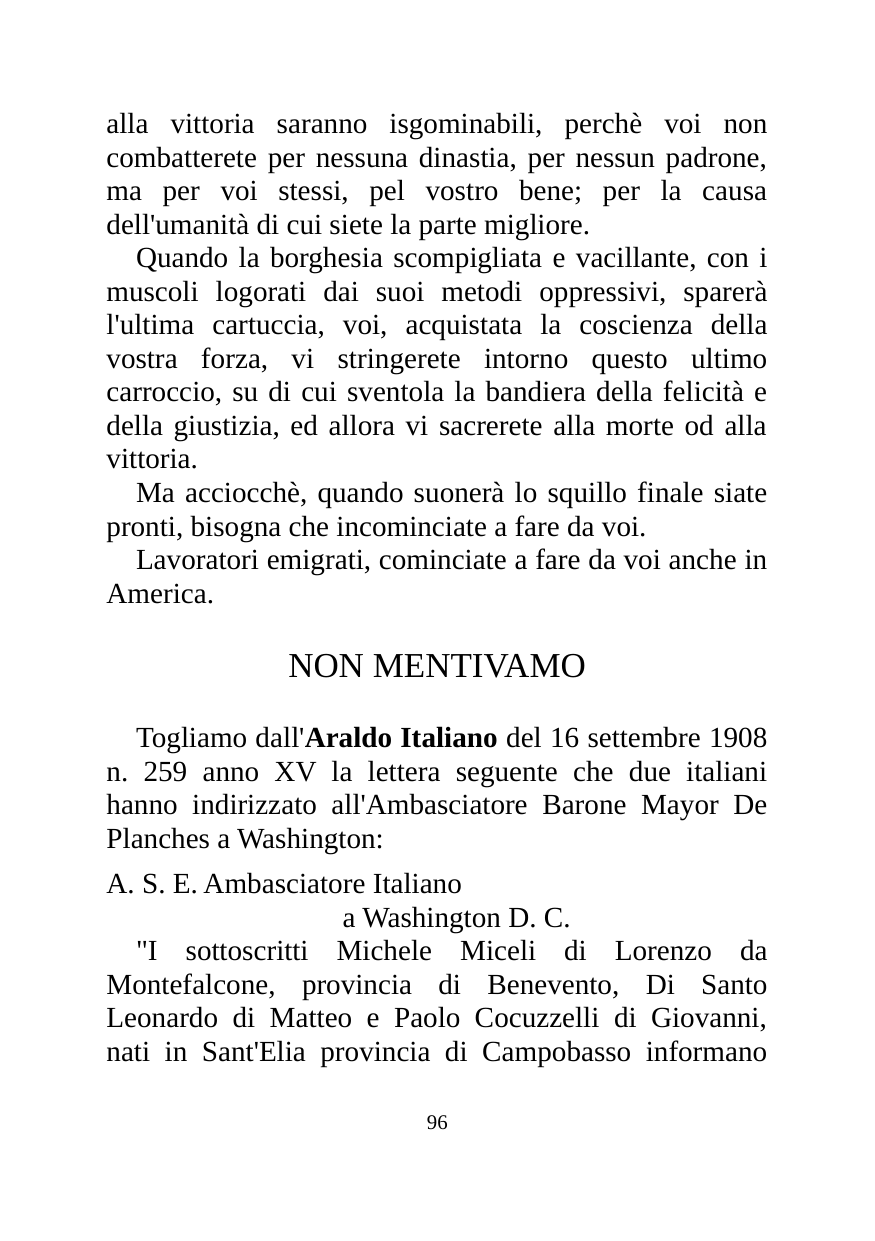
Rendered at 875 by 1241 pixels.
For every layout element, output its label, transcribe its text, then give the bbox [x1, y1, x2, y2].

subtitle NON MENTIVAMO [106, 645, 768, 685]
text Togliamo dall'Araldo Italiano del 16 settembre 1908 n. 259 anno XV la lettera seguente che due italiani hanno indirizzato all'Ambasciatore Barone Mayor De Planches a Washington: [106, 720, 768, 854]
text alla vittoria saranno isgominabili, perchè voi non combatterete per nessuna dinastia, per nessun padrone, ma per voi stessi, pel vostro bene; per la causa dell'umanità di cui siete la parte migliore. [106, 106, 768, 240]
text a Washington D. C. [313, 900, 768, 933]
text Ma acciocchè, quando suonerà lo squillo finale siate pronti, bisogna che incominciate a fare da voi. [106, 475, 768, 542]
text "I sottoscritti Michele Miceli di Lorenzo da Montefalcone, provincia di Benevento, Di Santo Leonardo di Matteo e Paolo Cocuzzelli di Giovanni, nati in Sant'Elia provincia di Campobasso informano [106, 933, 768, 1068]
text A. S. E. Ambasciatore Italiano [106, 866, 768, 900]
text Quando la borghesia scompigliata e vacillante, con i muscoli logorati dai suoi metodi oppressivi, sparerà l'ultima cartuccia, voi, acquistata la coscienza della vostra forza, vi stringerete intorno questo ultimo carroccio, su di cui sventola la bandiera della felicità e della giustizia, ed allora vi sacrerete alla morte od alla vittoria. [106, 240, 768, 475]
text Lavoratori emigrati, cominciate a fare da voi anche in America. [106, 542, 768, 609]
